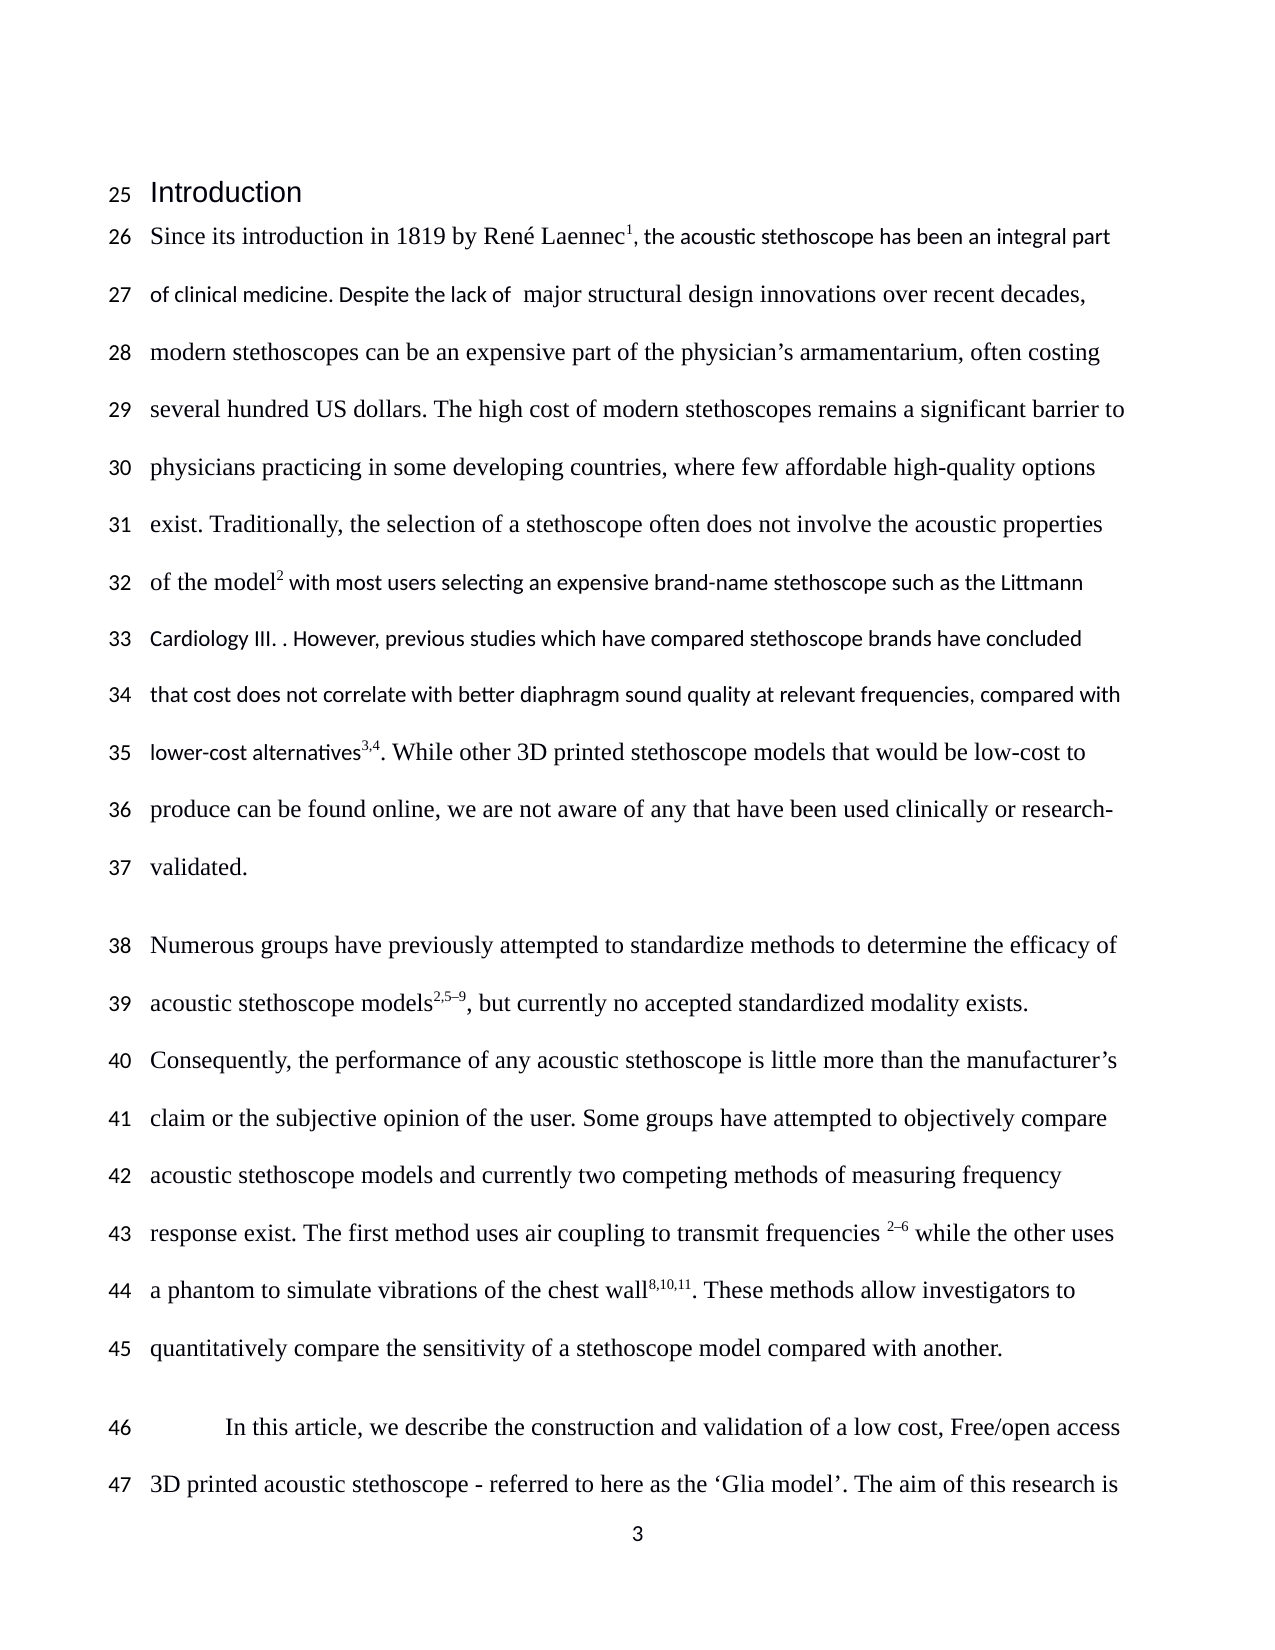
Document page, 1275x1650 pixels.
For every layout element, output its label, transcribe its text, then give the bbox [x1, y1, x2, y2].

subtitle Introduction [150, 175, 1125, 208]
text Since its introduction in 1819 by René Laennec1, the acoustic stethoscope has been an integral part of clinical medicine. Despite the lack of major structural design innovations over recent decades, modern stethoscopes can be an expensive part of the physician’s armamentarium, often costing several hundred US dollars. The high cost of modern stethoscopes remains a significant barrier to physicians practicing in some developing countries, where few affordable high-quality options exist. Traditionally, the selection of a stethoscope often does not involve the acoustic properties of the model2 with most users selecting an expensive brand-name stethoscope such as the Littmann Cardiology III. . However, previous studies which have compared stethoscope brands have concluded that cost does not correlate with better diaphragm sound quality at relevant frequencies, compared with lower-cost alternatives3,4. While other 3D printed stethoscope models that would be low-cost to produce can be found online, we are not aware of any that have been used clinically or research-validated. [150, 221, 1125, 881]
text In this article, we describe the construction and validation of a low cost, Free/open access 3D printed acoustic stethoscope - referred to here as the ‘Glia model’. The aim of this research is [150, 1412, 1125, 1498]
text Numerous groups have previously attempted to standardize methods to determine the efficacy of acoustic stethoscope models2,5–9, but currently no accepted standardized modality exists. Consequently, the performance of any acoustic stethoscope is little more than the manufacturer’s claim or the subjective opinion of the user. Some groups have attempted to objectively compare acoustic stethoscope models and currently two competing methods of measuring frequency response exist. The first method uses air coupling to transmit frequencies 2–6 while the other uses a phantom to simulate vibrations of the chest wall8,10,11. These methods allow investigators to quantitatively compare the sensitivity of a stethoscope model compared with another. [150, 930, 1125, 1362]
